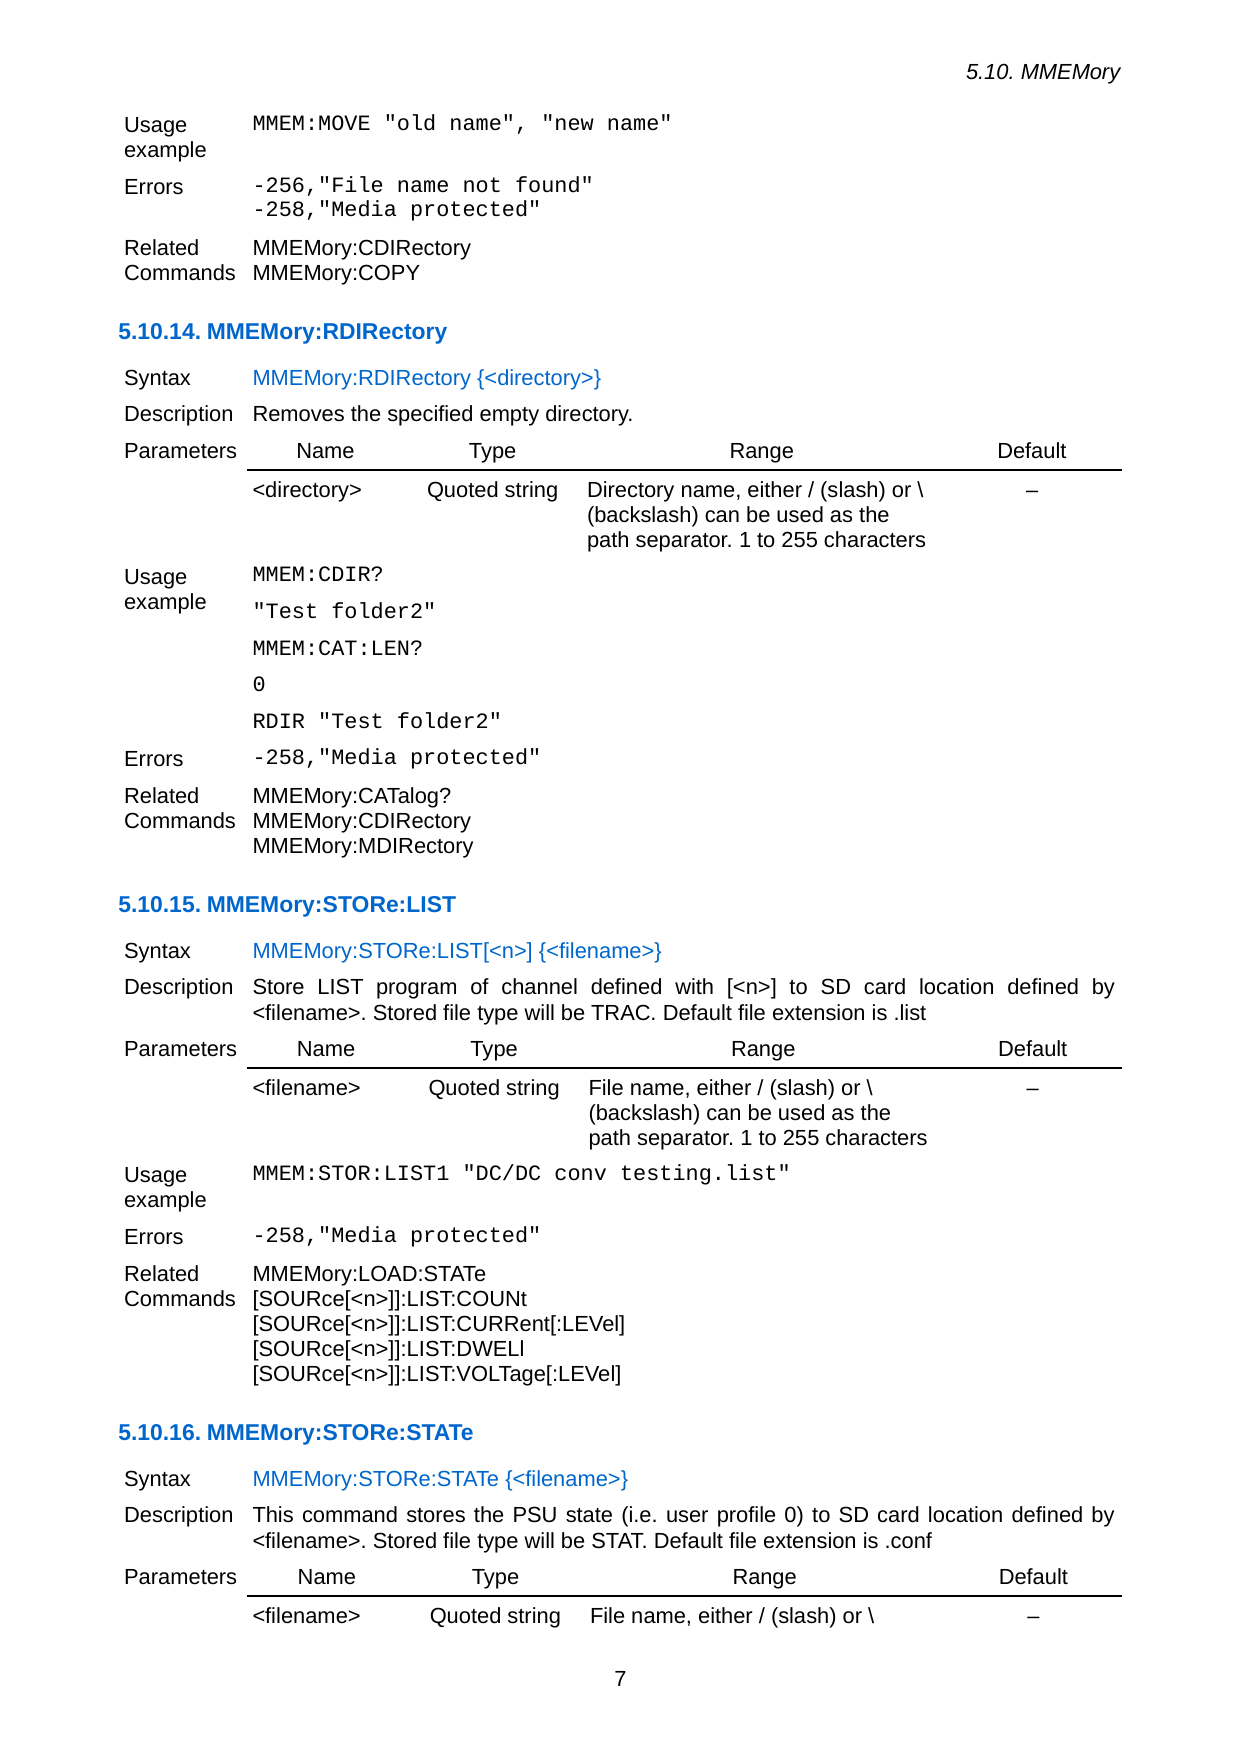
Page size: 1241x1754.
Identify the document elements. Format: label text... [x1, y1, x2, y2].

subtitle MMEMory:STORe:STATe [118, 1419, 1122, 1445]
table_cell <filename> [247, 1597, 406, 1634]
table_cell Default [944, 1030, 1122, 1067]
table_cell MMEMory:CDIRectory MMEMory:COPY [247, 229, 1122, 291]
table_cell Quoted string [405, 1069, 583, 1156]
table_header Syntax [118, 1460, 247, 1497]
table_cell Quoted string [406, 1597, 584, 1634]
table_cell Usage example [118, 558, 247, 740]
table_cell Parameters [118, 1030, 247, 1156]
table_cell Range [584, 1559, 945, 1595]
table_cell File name, either / (slash) or \ (backslash) can be used as the path separator. 1 to 255 characters [583, 1069, 943, 1156]
table_cell Usage example [118, 106, 247, 168]
table_cell Errors [118, 168, 247, 229]
table_cell – [944, 1069, 1122, 1156]
table_cell Type [404, 432, 581, 469]
table_cell This command stores the PSU state (i.e. user profile 0) to SD card location defined by <filename>. Stored file type will be STAT. Default file extension is .conf [247, 1497, 1122, 1558]
table_cell Name [247, 1030, 405, 1067]
table_cell Removes the specified empty directory. [247, 395, 1122, 432]
table_cell Description [118, 1497, 247, 1558]
table_cell MMEM:CDIR? "Test folder2" MMEM:CAT:LEN? 0 RDIR "Test folder2" [247, 558, 1122, 740]
table_header MMEMory:STORe:LIST[<n>] {<filename>} [247, 932, 1122, 968]
table_cell Default [945, 1559, 1122, 1595]
table_cell Store LIST program of channel defined with [<n>] to SD card location defined by <filename>. Stored file type will be TRAC. Default file extension is .list [247, 969, 1122, 1030]
table_cell – [942, 471, 1122, 558]
table_cell Type [406, 1559, 584, 1595]
table_cell Description [118, 395, 247, 432]
table_cell -256,"File name not found" -258,"Media protected" [247, 168, 1122, 229]
table_cell File name, either / (slash) or \ [584, 1597, 945, 1634]
subtitle MMEMory:STORe:LIST [118, 891, 1122, 917]
table_cell -258,"Media protected" [247, 1218, 1122, 1255]
table_cell MMEMory:LOAD:STATe [SOURce[<n>]]:LIST:COUNt [SOURce[<n>]]:LIST:CURRent[:LEVel] [SOURce[<n>]]:LIST:DWELl [SOURce[<n>]]:LIST:VOLTage[:LEVel] [247, 1255, 1122, 1392]
table_cell Description [118, 969, 247, 1030]
table_cell MMEM:STOR:LIST1 "DC/DC conv testing.list" [247, 1156, 1122, 1218]
table_cell Range [581, 432, 942, 469]
table_header Syntax [118, 932, 247, 968]
table_cell Quoted string [404, 471, 581, 558]
table_header Syntax [118, 359, 247, 395]
table_cell Directory name, either / (slash) or \ (backslash) can be used as the path separator. 1 to 255 characters [581, 471, 942, 558]
table_cell Name [247, 1559, 406, 1595]
table_cell Usage example [118, 1156, 247, 1218]
table_cell Related Commands [118, 777, 247, 864]
table_cell Type [405, 1030, 583, 1067]
table_header MMEMory:RDIRectory {<directory>} [247, 359, 1122, 395]
table_header MMEMory:STORe:STATe {<filename>} [247, 1460, 1122, 1497]
table_cell Default [942, 432, 1122, 469]
table_cell Parameters [118, 1559, 247, 1634]
table_cell <filename> [247, 1069, 405, 1156]
table_cell Errors [118, 1218, 247, 1255]
table_cell Name [247, 432, 404, 469]
table_cell Parameters [118, 432, 247, 558]
table_cell MMEMory:CATalog? MMEMory:CDIRectory MMEMory:MDIRectory [247, 777, 1122, 864]
table_cell Related Commands [118, 1255, 247, 1392]
table_cell MMEM:MOVE "old name", "new name" [247, 106, 1122, 168]
table_cell Range [583, 1030, 943, 1067]
table_cell <directory> [247, 471, 404, 558]
table_cell Related Commands [118, 229, 247, 291]
table_cell – [945, 1597, 1122, 1634]
table_cell -258,"Media protected" [247, 740, 1122, 777]
subtitle MMEMory:RDIRectory [118, 318, 1122, 344]
table_cell Errors [118, 740, 247, 777]
